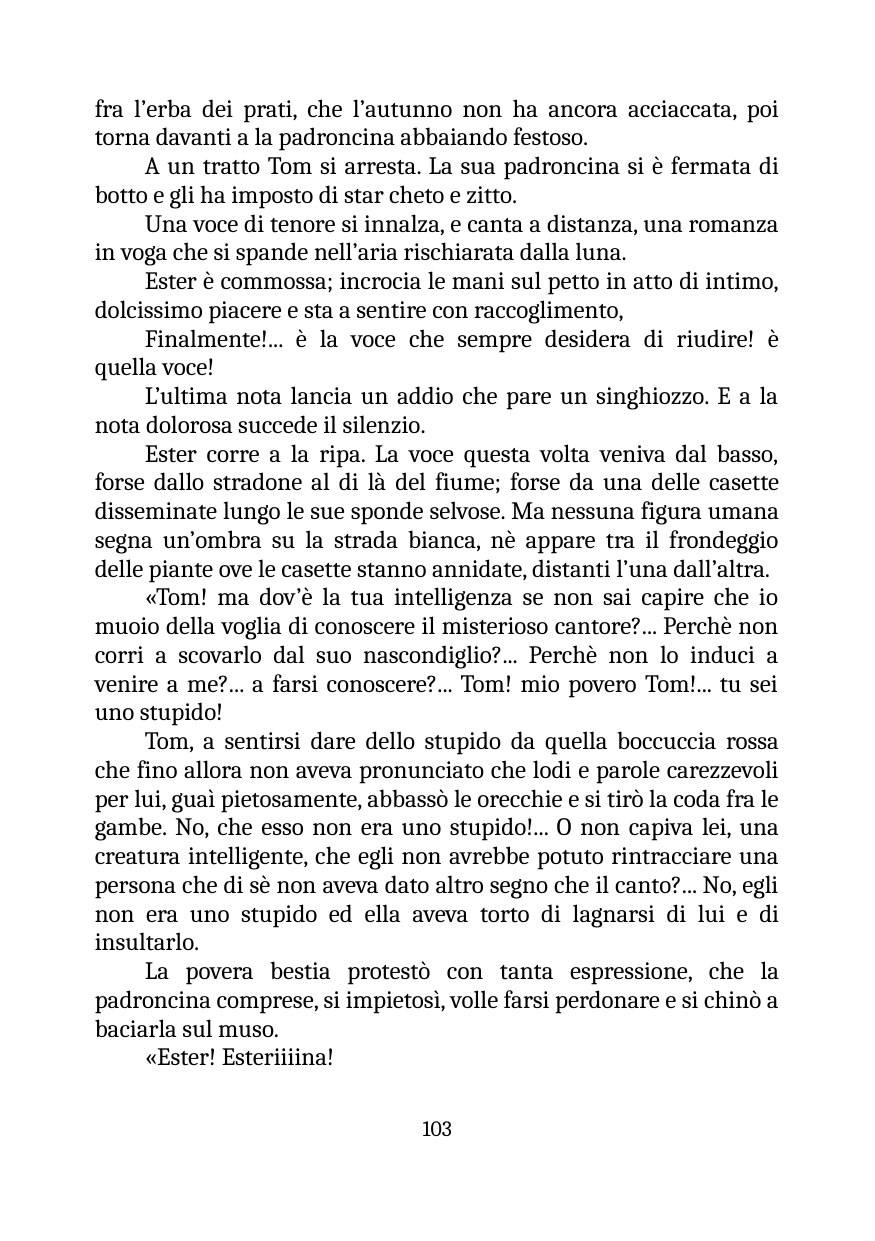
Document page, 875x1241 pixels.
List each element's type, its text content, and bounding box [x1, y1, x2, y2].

text Ester è commossa; incrocia le mani sul petto in atto di intimo, dolcissimo piacere e sta a sentire con raccoglimento, [94, 267, 779, 324]
text Ester corre a la ripa. La voce questa volta veniva dal basso, forse dallo stradone al di là del fiume; forse da una delle casette disseminate lungo le sue sponde selvose. Ma nessuna figura umana segna un’ombra su la strada bianca, nè appare tra il frondeggio delle piante ove le casette stanno annidate, distanti l’una dall’altra. [94, 439, 779, 583]
text «Ester! Esteriiiina! [94, 1043, 779, 1072]
text Finalmente!... è la voce che sempre desidera di riudire! è quella voce! [94, 324, 779, 382]
text fra l’erba dei prati, che l’autunno non ha ancora acciaccata, poi torna davanti a la padroncina abbaiando festoso. [94, 94, 779, 152]
text La povera bestia protestò con tanta espressione, che la padroncina comprese, si impietosì, volle farsi perdonare e si chinò a baciarla sul muso. [94, 957, 779, 1043]
text Una voce di tenore si innalza, e canta a distanza, una romanza in voga che si spande nell’aria rischiarata dalla luna. [94, 209, 779, 267]
text «Tom! ma dov’è la tua intelligenza se non sai capire che io muoio della voglia di conoscere il misterioso cantore?... Perchè non corri a scovarlo dal suo nascondiglio?... Perchè non lo induci a venire a me?... a farsi conoscere?... Tom! mio povero Tom!... tu sei uno stupido! [94, 583, 779, 727]
text A un tratto Tom si arresta. La sua padroncina si è fermata di botto e gli ha imposto di star cheto e zitto. [94, 152, 779, 209]
text L’ultima nota lancia un addio che pare un singhiozzo. E a la nota dolorosa succede il silenzio. [94, 382, 779, 439]
text Tom, a sentirsi dare dello stupido da quella boccuccia rossa che fino allora non aveva pronunciato che lodi e parole carezzevoli per lui, guaì pietosamente, abbassò le orecchie e si tirò la coda fra le gambe. No, che esso non era uno stupido!... O non capiva lei, una creatura intelligente, che egli non avrebbe potuto rintracciare una persona che di sè non aveva dato altro segno che il canto?... No, egli non era uno stupido ed ella aveva torto di lagnarsi di lui e di insultarlo. [94, 727, 779, 957]
